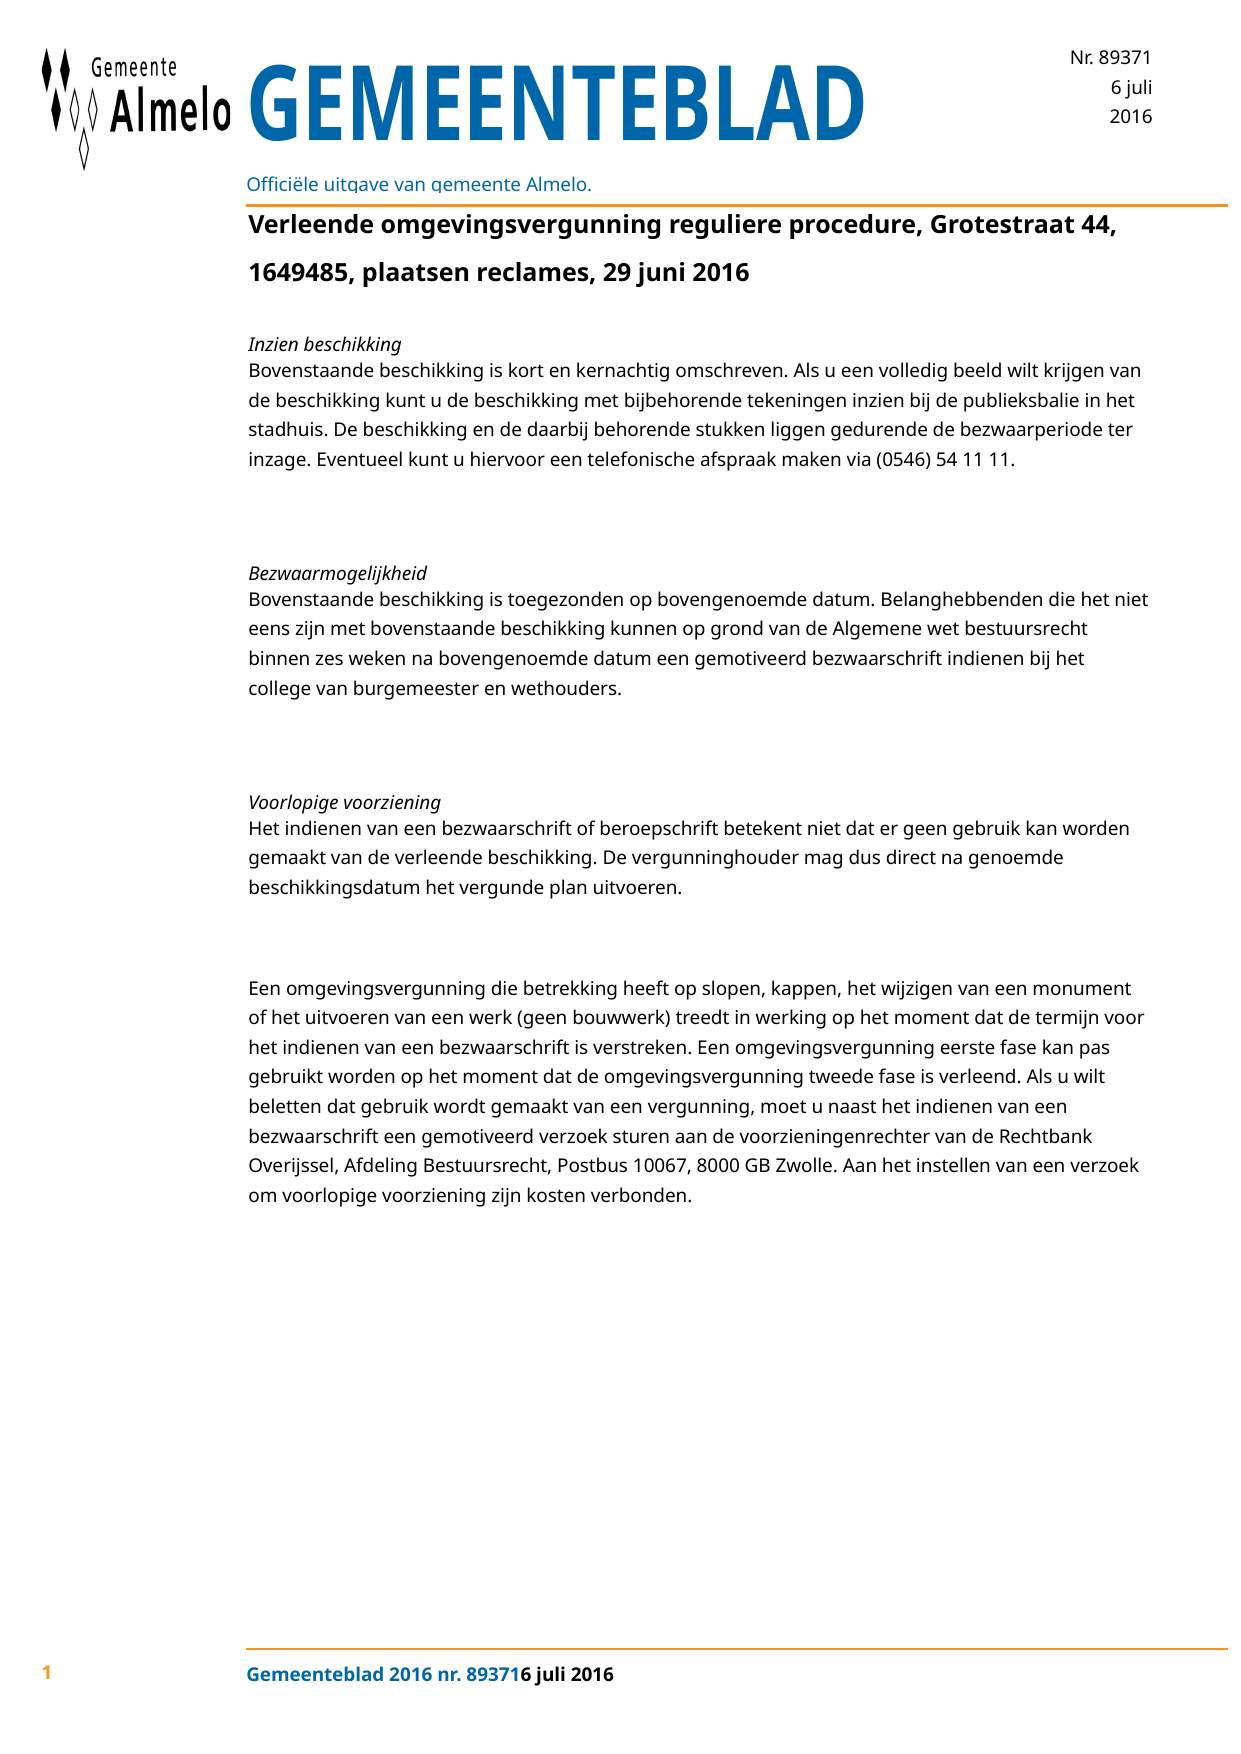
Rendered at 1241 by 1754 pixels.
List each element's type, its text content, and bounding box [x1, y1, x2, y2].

text Verleende omgevingsvergunning reguliere procedure, Grotestraat 44, 1649485, plaatsen reclames, 29 juni 2016 [248, 207, 1152, 288]
text Bezwaarmogelijkheid [248, 560, 1152, 586]
text Het indienen van een bezwaarschrift of beroepschrift betekent niet dat er geen gebruik kan worden gemaakt van de verleende beschikking. De vergunninghouder mag dus direct na genoemde beschikkingsdatum het vergunde plan uitvoeren. [248, 815, 1152, 900]
picture [41, 47, 231, 172]
text Inzien beschikking [248, 331, 1152, 357]
text Een omgevingsvergunning die betrekking heeft op slopen, kappen, het wijzigen van een monument of het uitvoeren van een werk (geen bouwwerk) treedt in werking op het moment dat de termijn voor het indienen van een bezwaarschrift is verstreken. Een omgevingsvergunning eerste fase kan pas gebruikt worden op het moment dat de omgevingsvergunning tweede fase is verleend. Als u wilt beletten dat gebruik wordt gemaakt van een vergunning, moet u naast het indienen van een bezwaarschrift een gemotiveerd verzoek sturen aan de voorzieningenrechter van de Rechtbank Overijssel, Afdeling Bestuursrecht, Postbus 10067, 8000 GB Zwolle. Aan het instellen van een verzoek om voorlopige voorziening zijn kosten verbonden. [248, 975, 1152, 1208]
text Bovenstaande beschikking is kort en kernachtig omschreven. Als u een volledig beeld wilt krijgen van de beschikking kunt u de beschikking met bijbehorende tekeningen inzien bij de publieksbalie in het stadhuis. De beschikking en de daarbij behorende stukken liggen gedurende de bezwaarperiode ter inzage. Eventueel kunt u hiervoor een telefonische afspraak maken via (0546) 54 11 11. [248, 357, 1152, 472]
text Bovenstaande beschikking is toegezonden op bovengenoemde datum. Belanghebbenden die het niet eens zijn met bovenstaande beschikking kunnen op grond van de Algemene wet bestuursrecht binnen zes weken na bovengenoemde datum een gemotiveerd bezwaarschrift indienen bij het college van burgemeester en wethouders. [248, 586, 1152, 701]
text Voorlopige voorziening [248, 789, 1152, 815]
